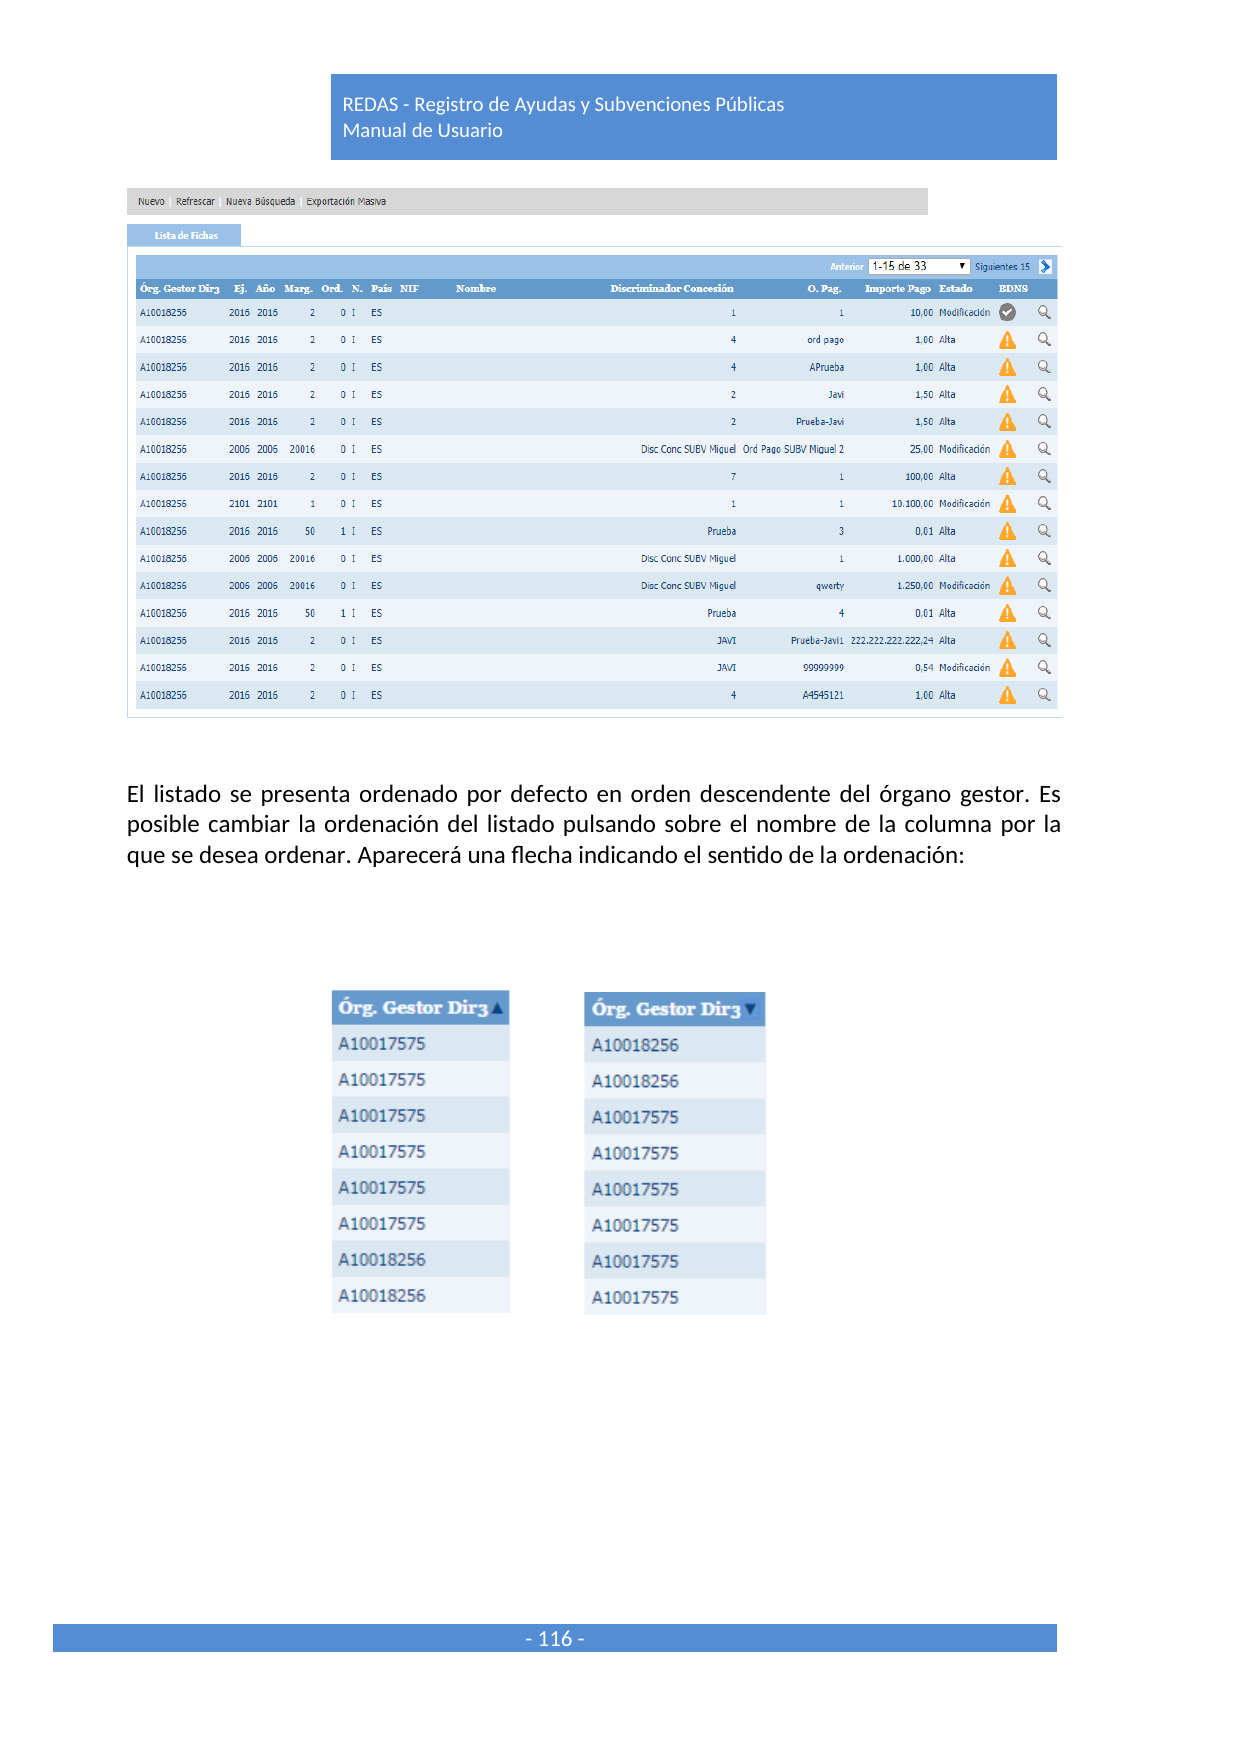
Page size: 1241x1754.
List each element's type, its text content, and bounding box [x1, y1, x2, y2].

picture [583, 992, 767, 1315]
picture [126, 188, 1063, 720]
picture [331, 989, 511, 1313]
text El listado se presenta ordenado por defecto en orden descendente del órgano gestor. Es posible cambiar la ordenación del listado pulsando sobre el nombre de la columna por la que se desea ordenar. Aparecerá una flecha indicando el sentido de la ordenación: [127, 778, 1062, 869]
